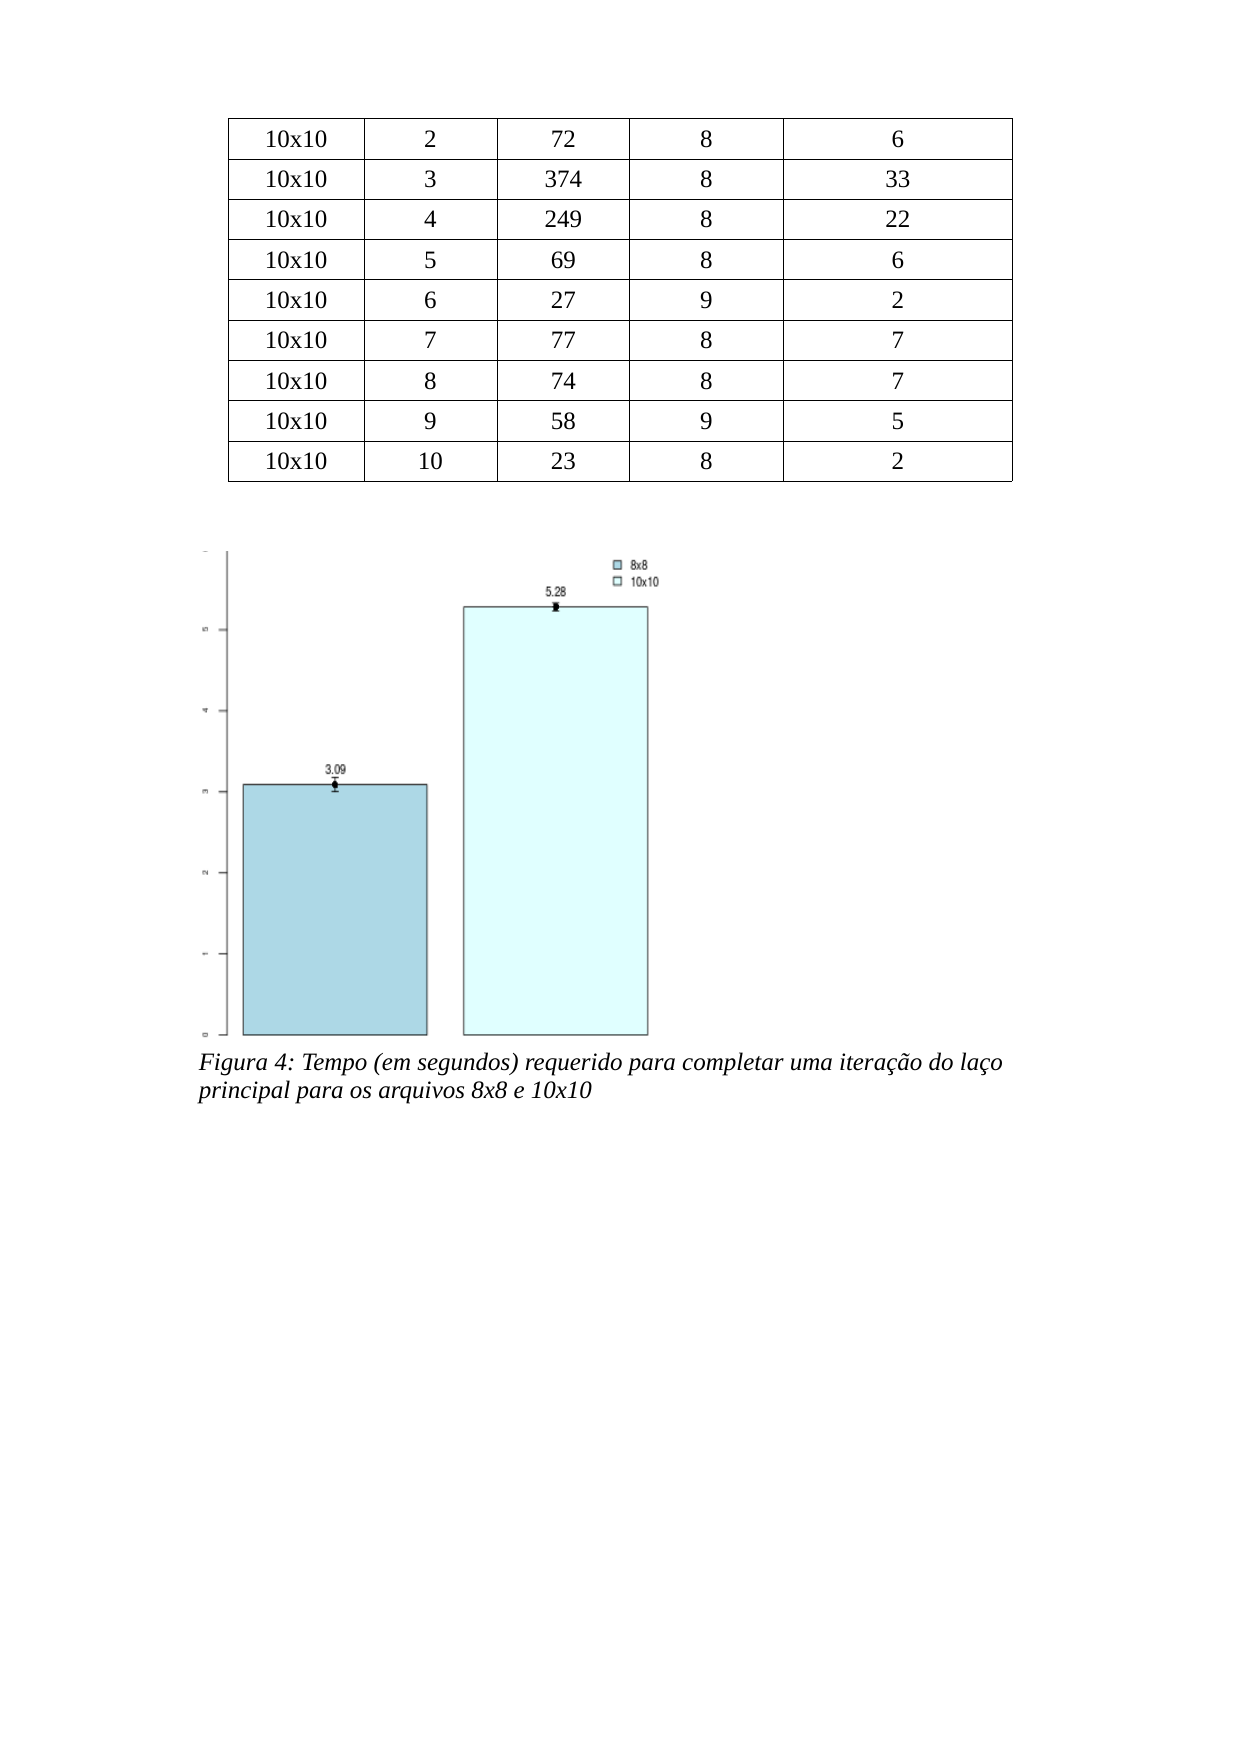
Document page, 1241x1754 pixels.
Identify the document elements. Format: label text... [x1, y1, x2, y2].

table_cell 10x10 [229, 240, 364, 279]
table_cell 58 [498, 401, 629, 441]
table_cell 72 [498, 119, 629, 158]
table_cell 6 [784, 119, 1012, 158]
table_cell 10x10 [229, 200, 364, 239]
table_cell 10 [365, 442, 497, 481]
table_cell 10x10 [229, 321, 364, 360]
table_cell 2 [784, 280, 1012, 320]
table_cell 9 [630, 280, 783, 320]
table_cell 7 [784, 321, 1012, 360]
text Figura 4: Tempo (em segundos) requerido para completar uma iteração do laço principal para os arquivos 8x8 e 10x10 [198, 1047, 1042, 1104]
table_cell 8 [365, 361, 497, 400]
table_cell 2 [365, 119, 497, 158]
table_cell 3 [365, 160, 497, 199]
table_cell 23 [498, 442, 629, 481]
table_cell 7 [365, 321, 497, 360]
table_cell 74 [498, 361, 629, 400]
table_cell 8 [630, 200, 783, 239]
table_cell 4 [365, 200, 497, 239]
picture [198, 551, 663, 1047]
table_cell 8 [630, 240, 783, 279]
table_cell 10x10 [229, 442, 364, 481]
table_cell 8 [630, 321, 783, 360]
table_cell 10x10 [229, 401, 364, 441]
table_cell 8 [630, 442, 783, 481]
table_cell 2 [784, 442, 1012, 481]
table_cell 9 [365, 401, 497, 441]
table_cell 249 [498, 200, 629, 239]
table_cell 6 [365, 280, 497, 320]
table_cell 22 [784, 200, 1012, 239]
table_cell 27 [498, 280, 629, 320]
table_cell 6 [784, 240, 1012, 279]
table_cell 5 [365, 240, 497, 279]
table_cell 7 [784, 361, 1012, 400]
table_cell 8 [630, 119, 783, 158]
table_cell 10x10 [229, 119, 364, 158]
table_cell 69 [498, 240, 629, 279]
table_cell 10x10 [229, 280, 364, 320]
table_cell 77 [498, 321, 629, 360]
table_cell 10x10 [229, 160, 364, 199]
table_cell 8 [630, 160, 783, 199]
table_cell 5 [784, 401, 1012, 441]
table_cell 8 [630, 361, 783, 400]
table_cell 33 [784, 160, 1012, 199]
table_cell 9 [630, 401, 783, 441]
table_cell 374 [498, 160, 629, 199]
table_cell 10x10 [229, 361, 364, 400]
